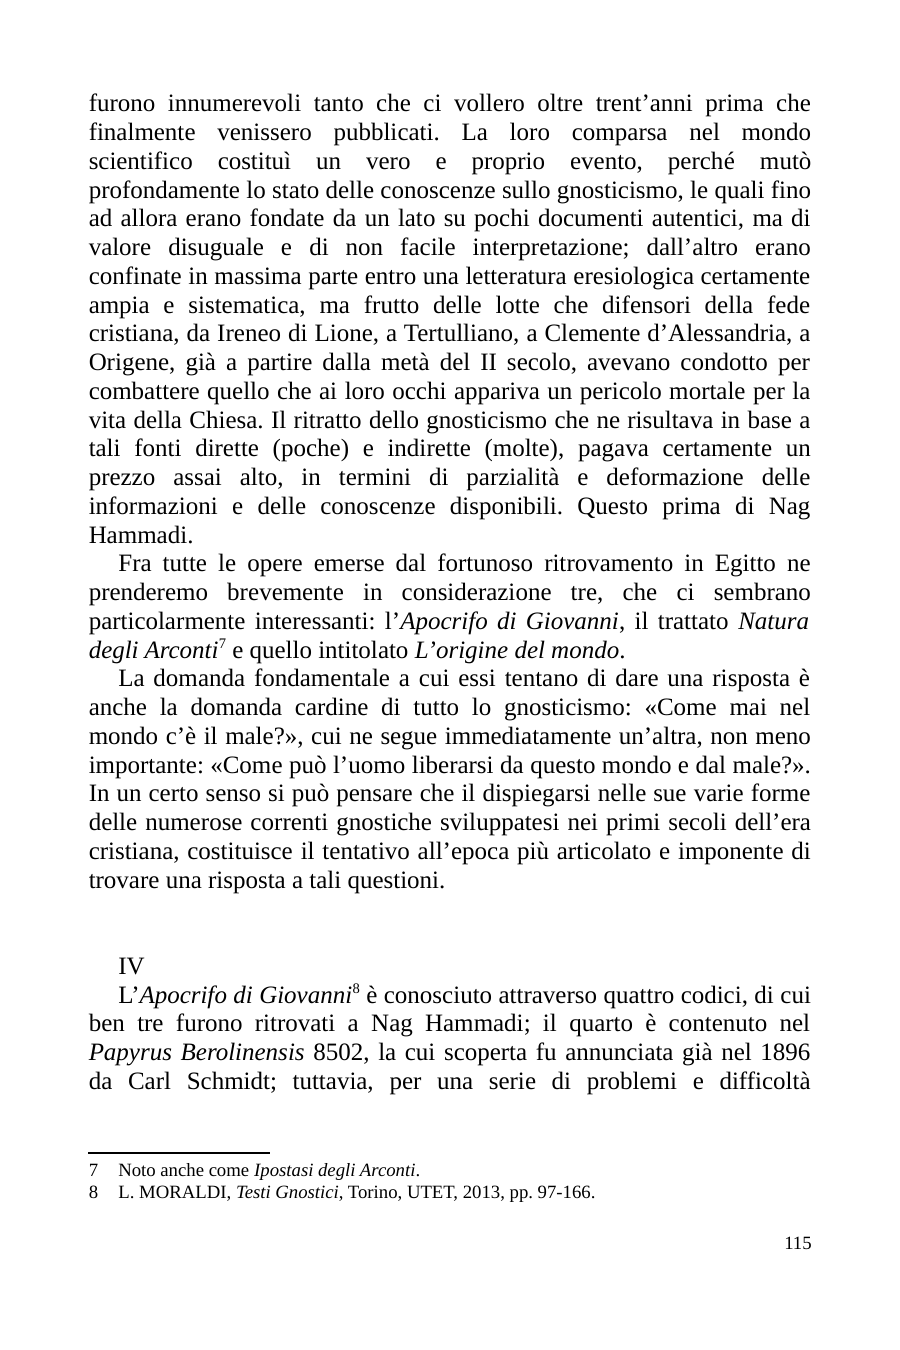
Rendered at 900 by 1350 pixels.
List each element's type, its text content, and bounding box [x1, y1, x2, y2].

text Fra tutte le opere emerse dal fortunoso ritrovamento in Egitto ne prenderemo brevemente in considerazione tre, che ci sembrano particolarmente interessanti: l’Apocrifo di Giovanni, il trattato Natura degli Arconti e quello intitolato L’origine del mondo. [88, 548, 811, 663]
text Noto anche come Ipostasi degli Arconti. [88, 1159, 811, 1181]
text L. MORALDI, Testi Gnostici, Torino, UTET, 2013, pp. 97-166. [88, 1181, 811, 1202]
text IV [88, 951, 811, 980]
text La domanda fondamentale a cui essi tentano di dare una risposta è anche la domanda cardine di tutto lo gnosticismo: «Come mai nel mondo c’è il male?», cui ne segue immediatamente un’altra, non meno importante: «Come può l’uomo liberarsi da questo mondo e dal male?». In un certo senso si può pensare che il dispiegarsi nelle sue varie forme delle numerose correnti gnostiche sviluppatesi nei primi secoli dell’era cristiana, costituisce il tentativo all’epoca più articolato e imponente di trovare una risposta a tali questioni. [88, 663, 811, 893]
text L’Apocrifo di Giovanni è conosciuto attraverso quattro codici, di cui ben tre furono ritrovati a Nag Hammadi; il quarto è contenuto nel Papyrus Berolinensis 8502, la cui scoperta fu annunciata già nel 1896 da Carl Schmidt; tuttavia, per una serie di problemi e difficoltà [88, 980, 811, 1095]
text furono innumerevoli tanto che ci vollero oltre trent’anni prima che finalmente venissero pubblicati. La loro comparsa nel mondo scientifico costituì un vero e proprio evento, perché mutò profondamente lo stato delle conoscenze sullo gnosticismo, le quali fino ad allora erano fondate da un lato su pochi documenti autentici, ma di valore disuguale e di non facile interpretazione; dall’altro erano confinate in massima parte entro una letteratura eresiologica certamente ampia e sistematica, ma frutto delle lotte che difensori della fede cristiana, da Ireneo di Lione, a Tertulliano, a Clemente d’Alessandria, a Origene, già a partire dalla metà del II secolo, avevano condotto per combattere quello che ai loro occhi appariva un pericolo mortale per la vita della Chiesa. Il ritratto dello gnosticismo che ne risultava in base a tali fonti dirette (poche) e indirette (molte), pagava certamente un prezzo assai alto, in termini di parzialità e deformazione delle informazioni e delle conoscenze disponibili. Questo prima di Nag Hammadi. [88, 88, 811, 548]
